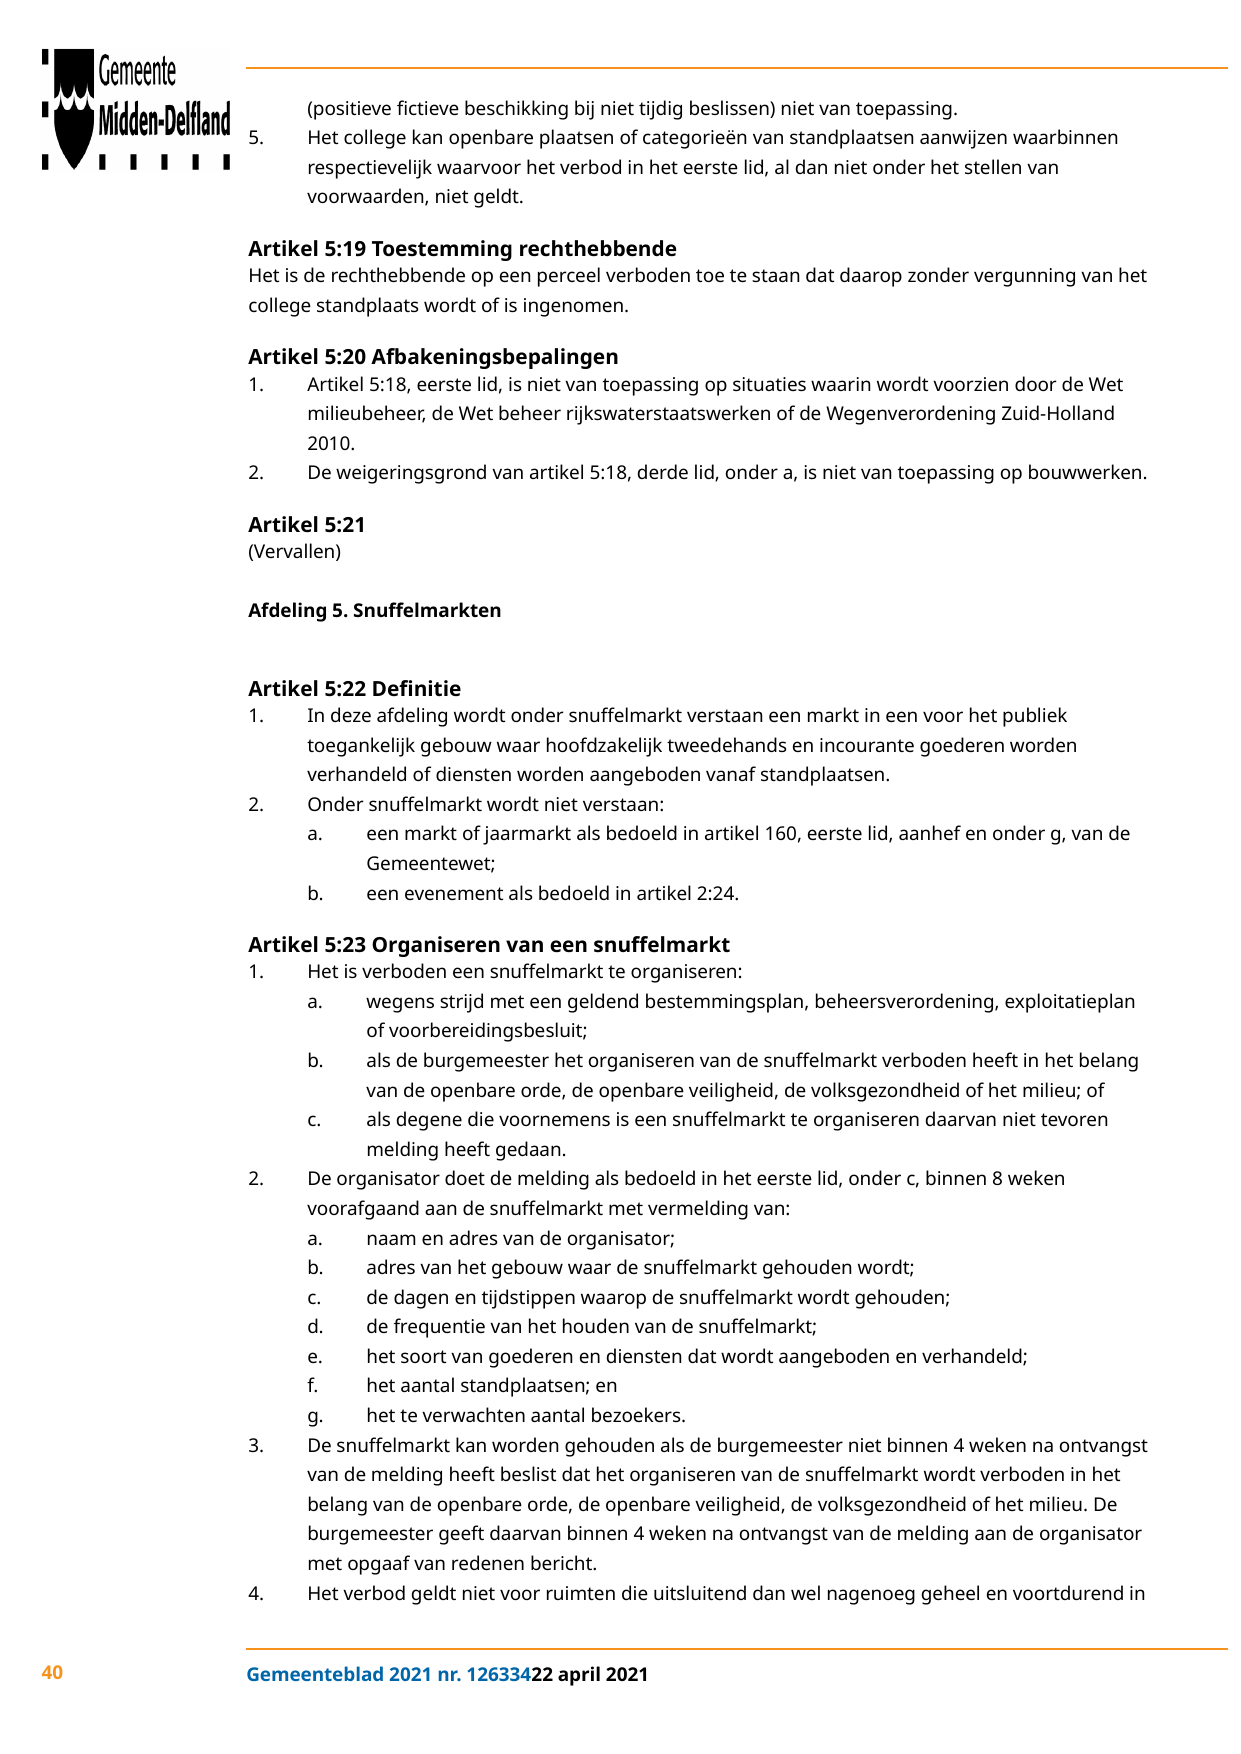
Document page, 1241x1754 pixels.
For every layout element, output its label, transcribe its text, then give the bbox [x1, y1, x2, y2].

text Afdeling 5. Snuffelmarkten [248, 598, 1152, 623]
text Artikel 5:22 Definitie [248, 674, 1152, 702]
list de frequentie van het houden van de snuffelmarkt; [307, 1313, 1152, 1339]
text Artikel 5:21 [248, 510, 1152, 538]
text Artikel 5:20 Afbakeningsbepalingen [248, 342, 1152, 371]
picture [41, 47, 231, 172]
list (positieve fictieve beschikking bij niet tijdig beslissen) niet van toepassing. [248, 95, 1152, 121]
list de dagen en tijdstippen waarop de snuffelmarkt wordt gehouden; [307, 1284, 1152, 1310]
list als degene die voornemens is een snuffelmarkt te organiseren daarvan niet tevoren melding heeft gedaan. [307, 1106, 1152, 1162]
list als de burgemeester het organiseren van de snuffelmarkt verboden heeft in het belang van de openbare orde, de openbare veiligheid, de volksgezondheid of het milieu; of [307, 1047, 1152, 1103]
text (Vervallen) [248, 538, 1152, 564]
list adres van het gebouw waar de snuffelmarkt gehouden wordt; [307, 1254, 1152, 1280]
list De weigeringsgrond van artikel 5:18, derde lid, onder a, is niet van toepassing op bouwwerken. [248, 459, 1152, 485]
list Artikel 5:18, eerste lid, is niet van toepassing op situaties waarin wordt voorzien door de Wet milieubeheer, de Wet beheer rijkswaterstaatswerken of de Wegenverordening Zuid-Holland 2010. [248, 371, 1152, 456]
list Onder snuffelmarkt wordt niet verstaan: [248, 791, 1152, 817]
text Artikel 5:23 Organiseren van een snuffelmarkt [248, 930, 1152, 958]
list naam en adres van de organisator; [307, 1225, 1152, 1251]
text Artikel 5:19 Toestemming rechthebbende [248, 234, 1152, 262]
list een evenement als bedoeld in artikel 2:24. [307, 880, 1152, 905]
text Het is de rechthebbende op een perceel verboden toe te staan dat daarop zonder vergunning van het college standplaats wordt of is ingenomen. [248, 262, 1152, 318]
list het te verwachten aantal bezoekers. [307, 1402, 1152, 1428]
list In deze afdeling wordt onder snuffelmarkt verstaan een markt in een voor het publiek toegankelijk gebouw waar hoofdzakelijk tweedehands en incourante goederen worden verhandeld of diensten worden aangeboden vanaf standplaatsen. [248, 702, 1152, 787]
list het aantal standplaatsen; en [307, 1373, 1152, 1398]
list Het verbod geldt niet voor ruimten die uitsluitend dan wel nagenoeg geheel en voortdurend in [248, 1580, 1152, 1606]
list Het is verboden een snuffelmarkt te organiseren: [248, 958, 1152, 984]
list De organisator doet de melding als bedoeld in het eerste lid, onder c, binnen 8 weken voorafgaand aan de snuffelmarkt met vermelding van: [248, 1166, 1152, 1221]
list het soort van goederen en diensten dat wordt aangeboden en verhandeld; [307, 1343, 1152, 1369]
list een markt of jaarmarkt als bedoeld in artikel 160, eerste lid, aanhef en onder g, van de Gemeentewet; [307, 821, 1152, 876]
list De snuffelmarkt kan worden gehouden als de burgemeester niet binnen 4 weken na ontvangst van de melding heeft beslist dat het organiseren van de snuffelmarkt wordt verboden in het belang van de openbare orde, de openbare veiligheid, de volksgezondheid of het milieu. De burgemeester geeft daarvan binnen 4 weken na ontvangst van de melding aan de organisator met opgaaf van redenen bericht. [248, 1432, 1152, 1576]
list Het college kan openbare plaatsen of categorieën van standplaatsen aanwijzen waarbinnen respectievelijk waarvoor het verbod in het eerste lid, al dan niet onder het stellen van voorwaarden, niet geldt. [248, 124, 1152, 209]
list wegens strijd met een geldend bestemmingsplan, beheersverordening, exploitatieplan of voorbereidingsbesluit; [307, 988, 1152, 1043]
